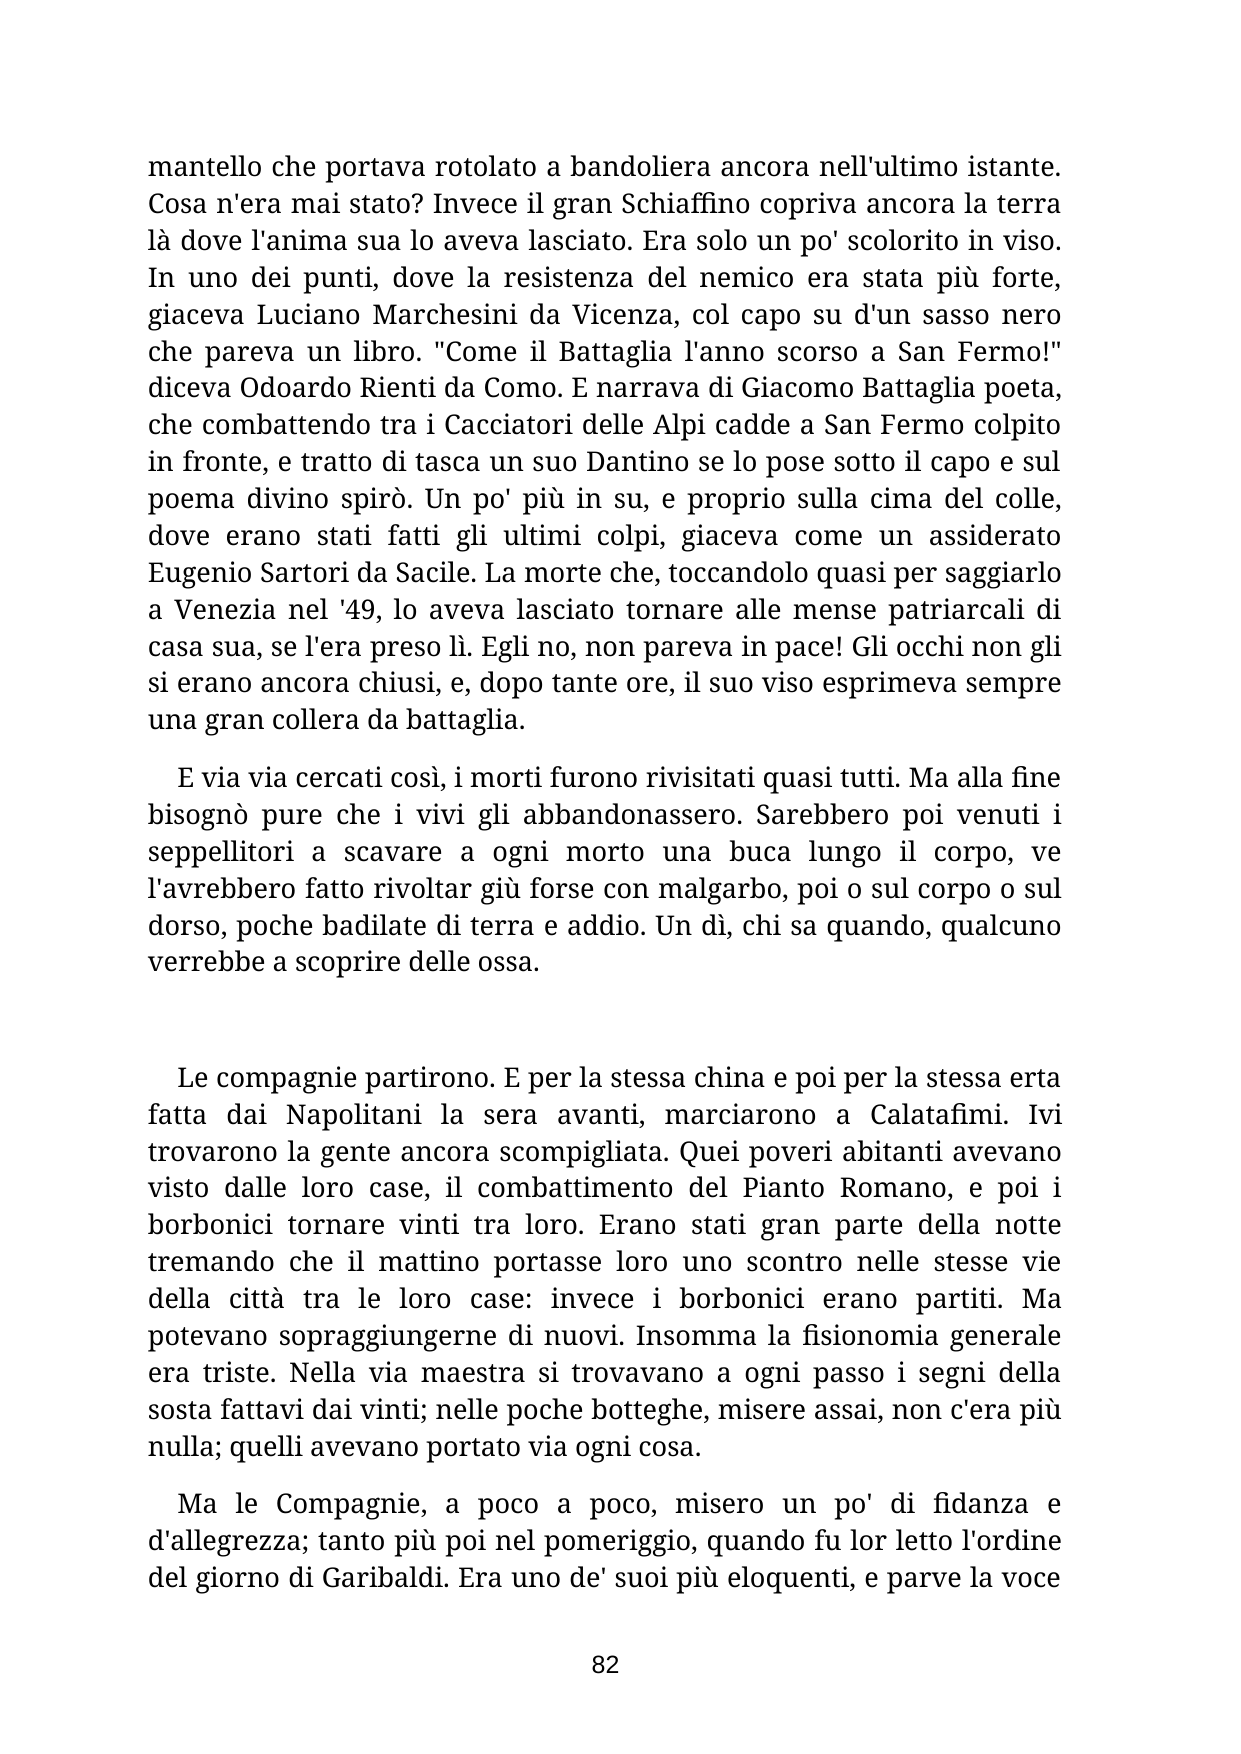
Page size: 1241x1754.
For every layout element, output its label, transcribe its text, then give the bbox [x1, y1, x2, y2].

text E via via cercati così, i morti furono rivisitati quasi tutti. Ma alla fine bisognò pure che i vivi gli abbandonassero. Sarebbero poi venuti i seppellitori a scavare a ogni morto una buca lungo il corpo, ve l'avrebbero fatto rivoltar giù forse con malgarbo, poi o sul corpo o sul dorso, poche badilate di terra e addio. Un dì, chi sa quando, qualcuno verrebbe a scoprire delle ossa. [148, 758, 1063, 980]
text Ma le Compagnie, a poco a poco, misero un po' di fidanza e d'allegrezza; tanto più poi nel pomeriggio, quando fu lor letto l'ordine del giorno di Garibaldi. Era uno de' suoi più eloquenti, e parve la voce [148, 1485, 1063, 1595]
text mantello che portava rotolato a bandoliera ancora nell'ultimo istante. Cosa n'era mai stato? Invece il gran Schiaffino copriva ancora la terra là dove l'anima sua lo aveva lasciato. Era solo un po' scolorito in viso. In uno dei punti, dove la resistenza del nemico era stata più forte, giaceva Luciano Marchesini da Vicenza, col capo su d'un sasso nero che pareva un libro. "Come il Battaglia l'anno scorso a San Fermo!" diceva Odoardo Rienti da Como. E narrava di Giacomo Battaglia poeta, che combattendo tra i Cacciatori delle Alpi cadde a San Fermo colpito in fronte, e tratto di tasca un suo Dantino se lo pose sotto il capo e sul poema divino spirò. Un po' più in su, e proprio sulla cima del colle, dove erano stati fatti gli ultimi colpi, giaceva come un assiderato Eugenio Sartori da Sacile. La morte che, toccandolo quasi per saggiarlo a Venezia nel '49, lo aveva lasciato tornare alle mense patriarcali di casa sua, se l'era preso lì. Egli no, non pareva in pace! Gli occhi non gli si erano ancora chiusi, e, dopo tante ore, il suo viso esprimeva sempre una gran collera da battaglia. [148, 148, 1063, 738]
text Le compagnie partirono. E per la stessa china e poi per la stessa erta fatta dai Napolitani la sera avanti, marciarono a Calatafimi. Ivi trovarono la gente ancora scompigliata. Quei poveri abitanti avevano visto dalle loro case, il combattimento del Pianto Romano, e poi i borbonici tornare vinti tra loro. Erano stati gran parte della notte tremando che il mattino portasse loro uno scontro nelle stesse vie della città tra le loro case: invece i borbonici erano partiti. Ma potevano sopraggiungerne di nuovi. Insomma la fisionomia generale era triste. Nella via maestra si trovavano a ogni passo i segni della sosta fattavi dai vinti; nelle poche botteghe, misere assai, non c'era più nulla; quelli avevano portato via ogni cosa. [148, 1058, 1063, 1464]
